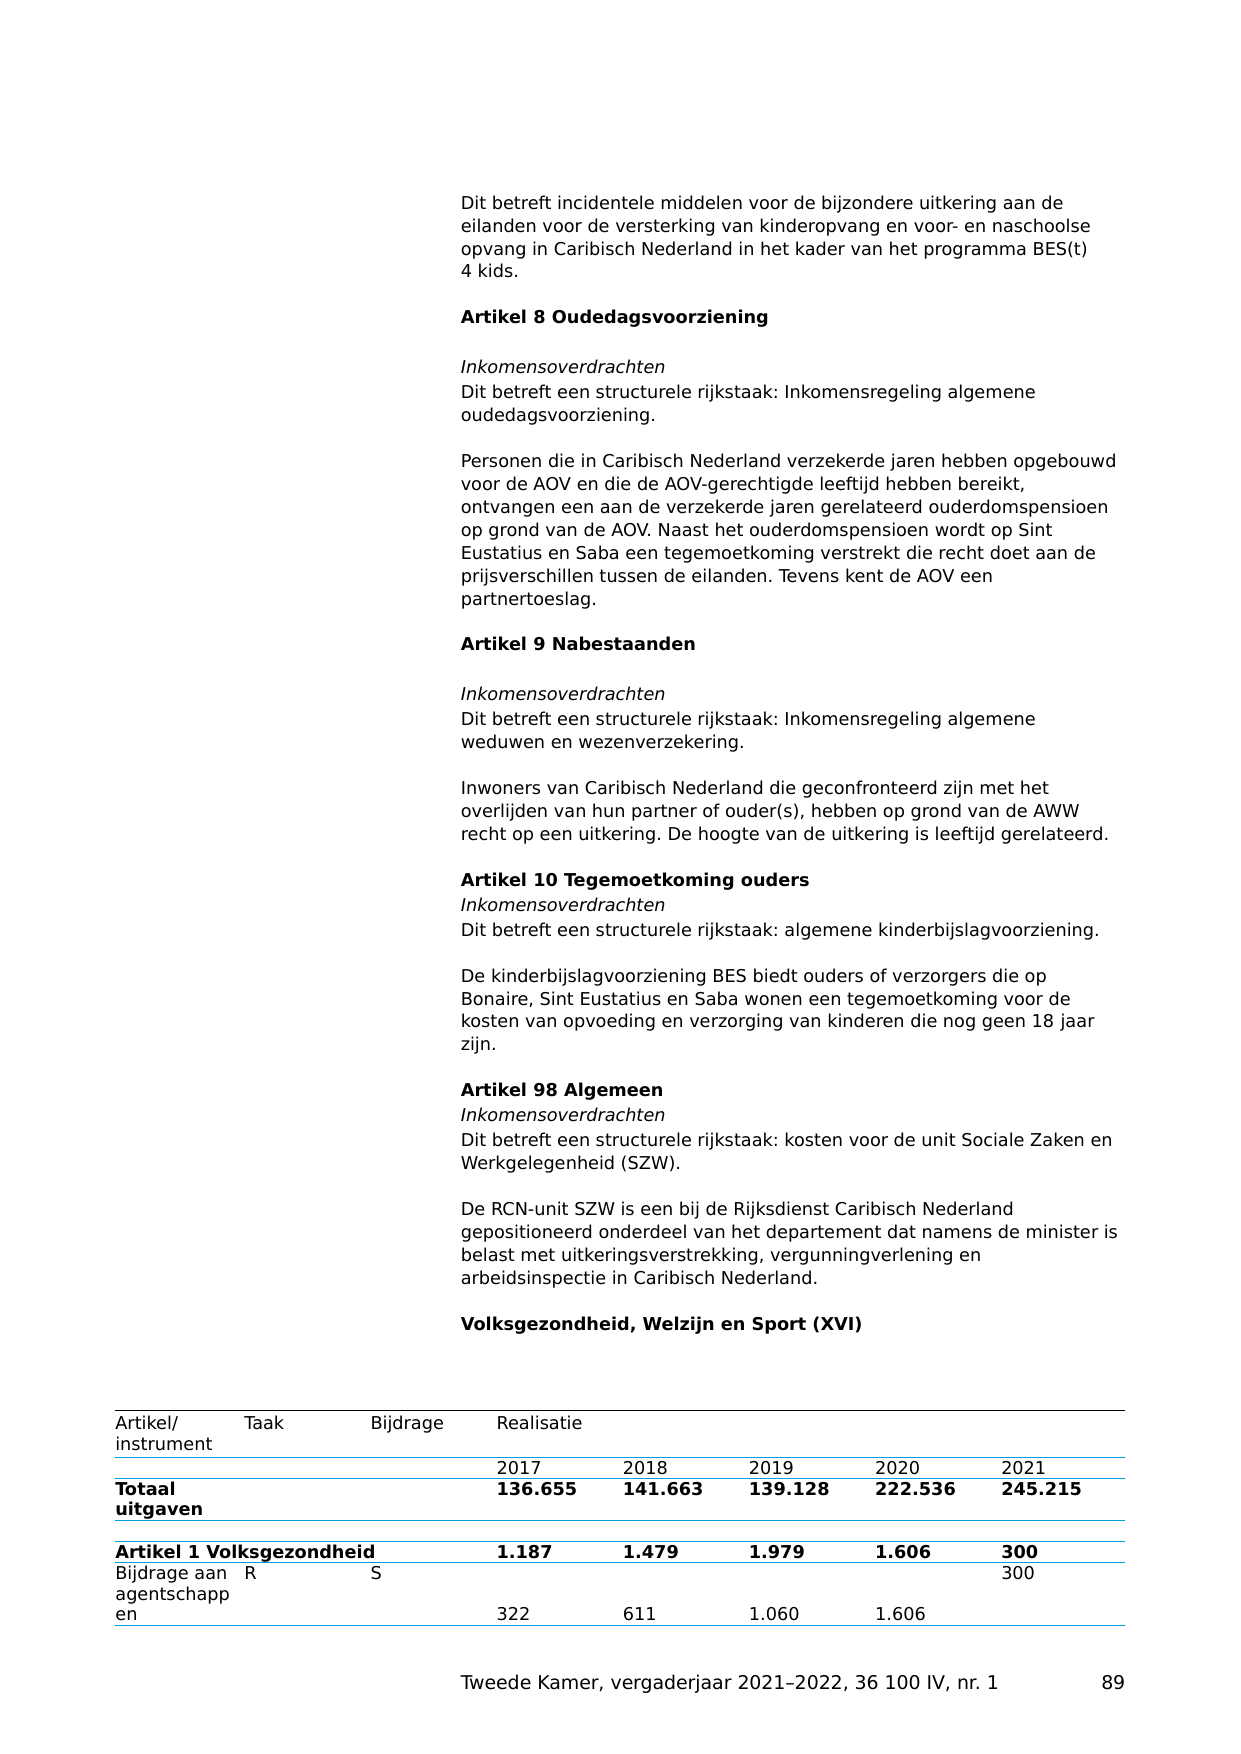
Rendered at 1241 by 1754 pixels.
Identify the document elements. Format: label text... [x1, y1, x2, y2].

table_header Tabel 52 Overzicht rijksuitgaven Caribisch Nederland in begrotingshoofdstuk Volksgezondheid, Welzijn en Sport (XVI) (bedragen x € 1.000) [115, 1362, 1125, 1409]
table_cell 1.606 [872, 1563, 998, 1625]
text Inkomensoverdrachten [461, 1103, 1125, 1126]
table_cell R [241, 1563, 367, 1625]
text Inwoners van Caribisch Nederland die geconfronteerd zijn met het overlijden van hun partner of ouder(s), hebben op grond van de AWW recht op een uitkering. De hoogte van de uitkering is leeftijd gerelateerd. [461, 776, 1125, 845]
table_cell [115, 1521, 241, 1541]
table_cell Realisatie [494, 1411, 1125, 1457]
text Artikel 8 Oudedagsvoorziening [461, 305, 1125, 328]
table_cell S [368, 1563, 493, 1625]
text Dit betreft een structurele rijkstaak: Inkomensregeling algemene weduwen en wezenverzekering. [461, 707, 1125, 753]
text Artikel 98 Algemeen [461, 1078, 1125, 1101]
table_cell 2020 [872, 1458, 998, 1478]
table_cell 141.663 [620, 1479, 746, 1520]
table_cell 222.536 [872, 1479, 998, 1520]
text Inkomensoverdrachten [461, 682, 1125, 705]
table_cell [368, 1479, 493, 1520]
text Dit betreft een structurele rijkstaak: kosten voor de unit Sociale Zaken en Werkgelegenheid (SZW). [461, 1128, 1125, 1174]
table_cell 245.215 [998, 1479, 1125, 1520]
text De kinderbijslagvoorziening BES biedt ouders of verzorgers die op Bonaire, Sint Eustatius en Saba wonen een tegemoetkoming voor de kosten van opvoeding en verzorging van kinderen die nog geen 18 jaar zijn. [461, 964, 1125, 1055]
text Dit betreft incidentele middelen voor de bijzondere uitkering aan de eilanden voor de versterking van kinderopvang en voor- en naschoolse opvang in Caribisch Nederland in het kader van het programma BES(t) 4 kids. [461, 191, 1125, 282]
table_cell 139.128 [746, 1479, 872, 1520]
text Inkomensoverdrachten [461, 355, 1125, 378]
text De RCN-unit SZW is een bij de Rijksdienst Caribisch Nederland gepositioneerd onderdeel van het departement dat namens de minister is belast met uitkeringsverstrekking, vergunningverlening en arbeidsinspectie in Caribisch Nederland. [461, 1197, 1125, 1289]
table_cell 1.979 [746, 1542, 872, 1562]
table_cell Bijdrage [368, 1411, 493, 1457]
table_cell [998, 1521, 1125, 1541]
table_cell [241, 1521, 367, 1541]
table_cell [368, 1521, 493, 1541]
table_cell [115, 1458, 241, 1478]
table_cell Artikel/ instrument [115, 1411, 241, 1457]
table_cell Totaal uitgaven [115, 1479, 241, 1520]
table_cell [620, 1521, 746, 1541]
text Artikel 9 Nabestaanden [461, 632, 1125, 655]
table_cell 611 [620, 1563, 746, 1625]
text Volksgezondheid, Welzijn en Sport (XVI) [461, 1312, 1125, 1334]
table_cell Taak [241, 1411, 367, 1457]
text Inkomensoverdrachten [461, 893, 1125, 916]
table_cell 1.060 [746, 1563, 872, 1625]
table_cell 322 [494, 1563, 620, 1625]
table_cell 300 [998, 1563, 1125, 1625]
table_cell Bijdrage aan agentschappen [115, 1563, 241, 1625]
table_cell 1.479 [620, 1542, 746, 1562]
table_cell 2021 [998, 1458, 1125, 1478]
text Personen die in Caribisch Nederland verzekerde jaren hebben opgebouwd voor de AOV en die de AOV-gerechtigde leeftijd hebben bereikt, ontvangen een aan de verzekerde jaren gerelateerd ouderdomspensioen op grond van de AOV. Naast het ouderdomspensioen wordt op Sint Eustatius en Saba een tegemoetkoming verstrekt die recht doet aan de prijsverschillen tussen de eilanden. Tevens kent de AOV een partnertoeslag. [461, 449, 1125, 609]
table_cell 1.606 [872, 1542, 998, 1562]
table_cell 2019 [746, 1458, 872, 1478]
table_cell 2018 [620, 1458, 746, 1478]
table_cell [241, 1479, 367, 1520]
table_cell [494, 1521, 620, 1541]
text Artikel 10 Tegemoetkoming ouders [461, 868, 1125, 891]
table_cell [746, 1521, 872, 1541]
table_cell 300 [998, 1542, 1125, 1562]
text Dit betreft een structurele rijkstaak: Inkomensregeling algemene oudedagsvoorziening. [461, 380, 1125, 426]
table_cell [872, 1521, 998, 1541]
table_cell Artikel 1 Volksgezondheid [115, 1542, 493, 1562]
text Dit betreft een structurele rijkstaak: algemene kinderbijslagvoorziening. [461, 918, 1125, 941]
table_cell 2017 [494, 1458, 620, 1478]
table_cell [241, 1458, 367, 1478]
table_cell 1.187 [494, 1542, 620, 1562]
table_cell [368, 1458, 493, 1478]
table_cell 136.655 [494, 1479, 620, 1520]
